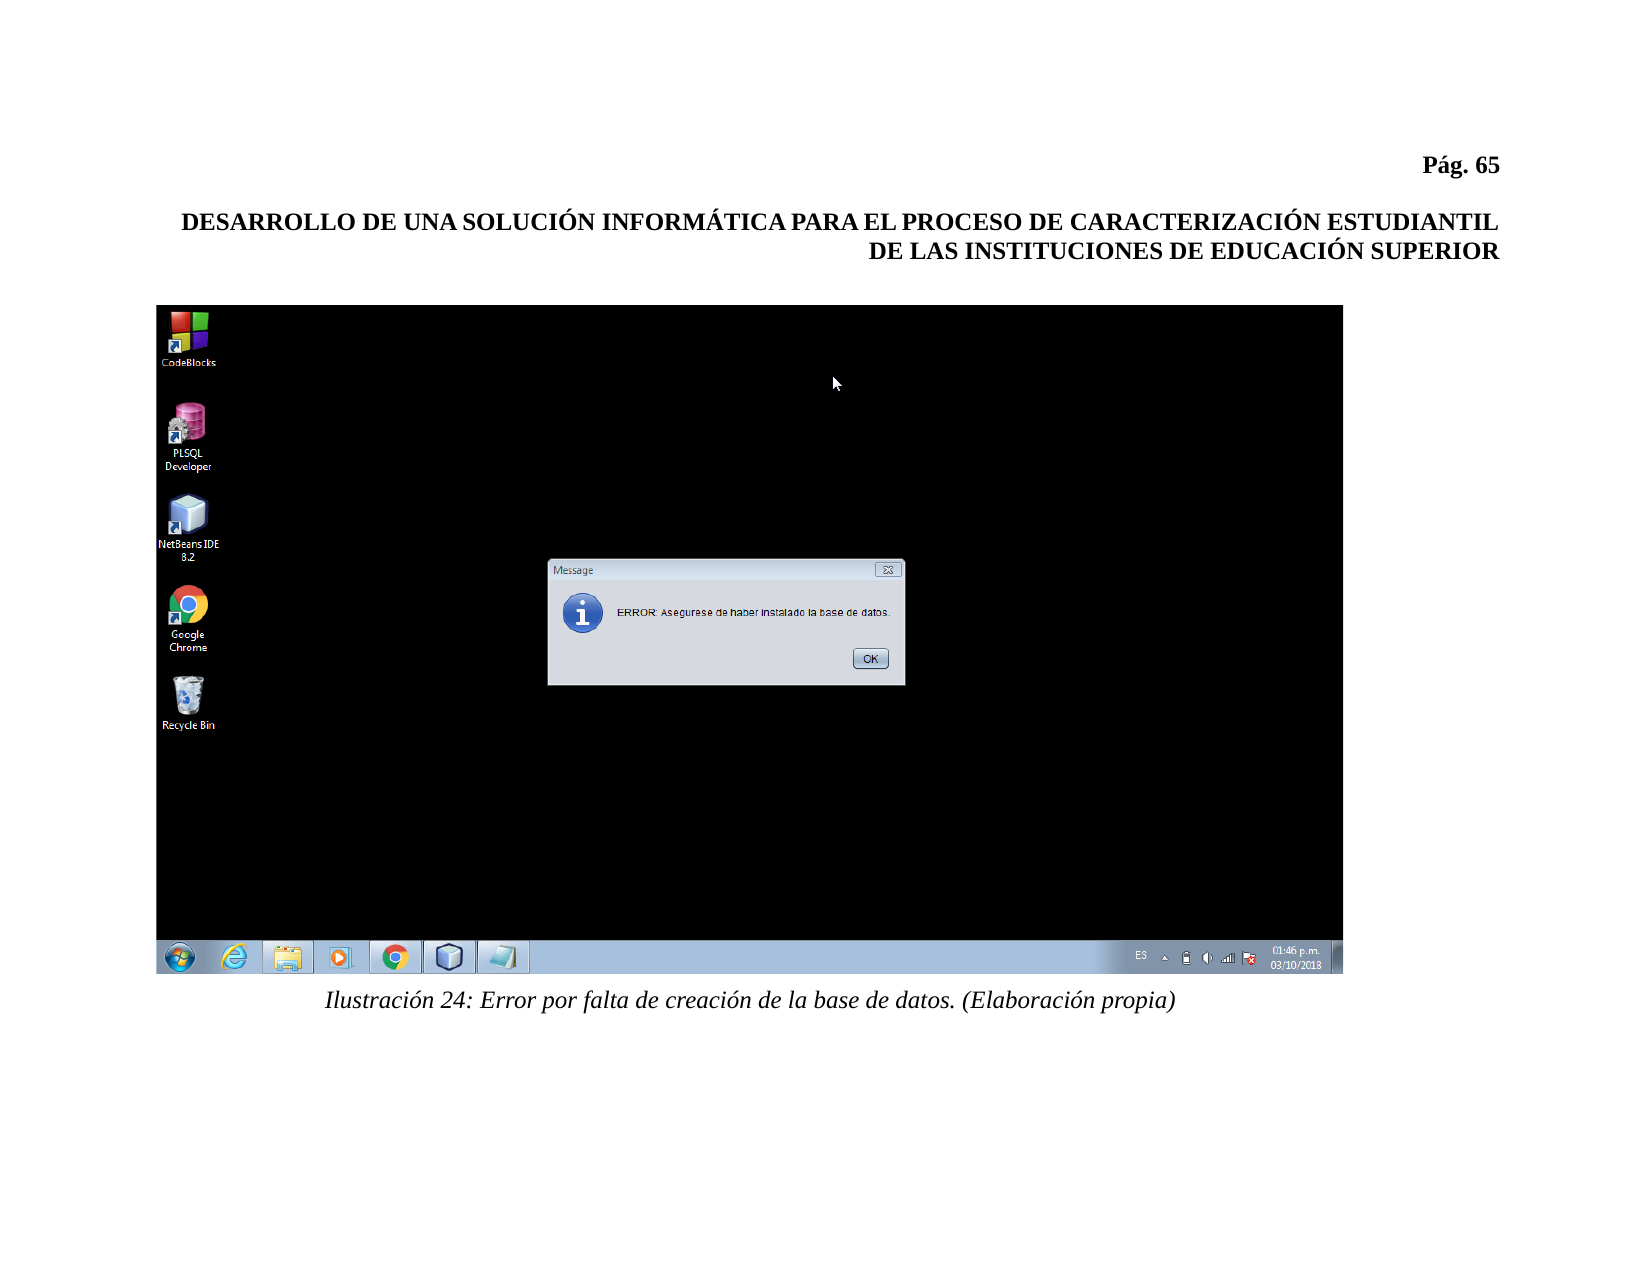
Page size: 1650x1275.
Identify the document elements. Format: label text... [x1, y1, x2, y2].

text Ilustración 24: Error por falta de creación de la base de datos. (Elaboración propia) [156, 986, 1346, 1014]
picture [156, 305, 1344, 974]
